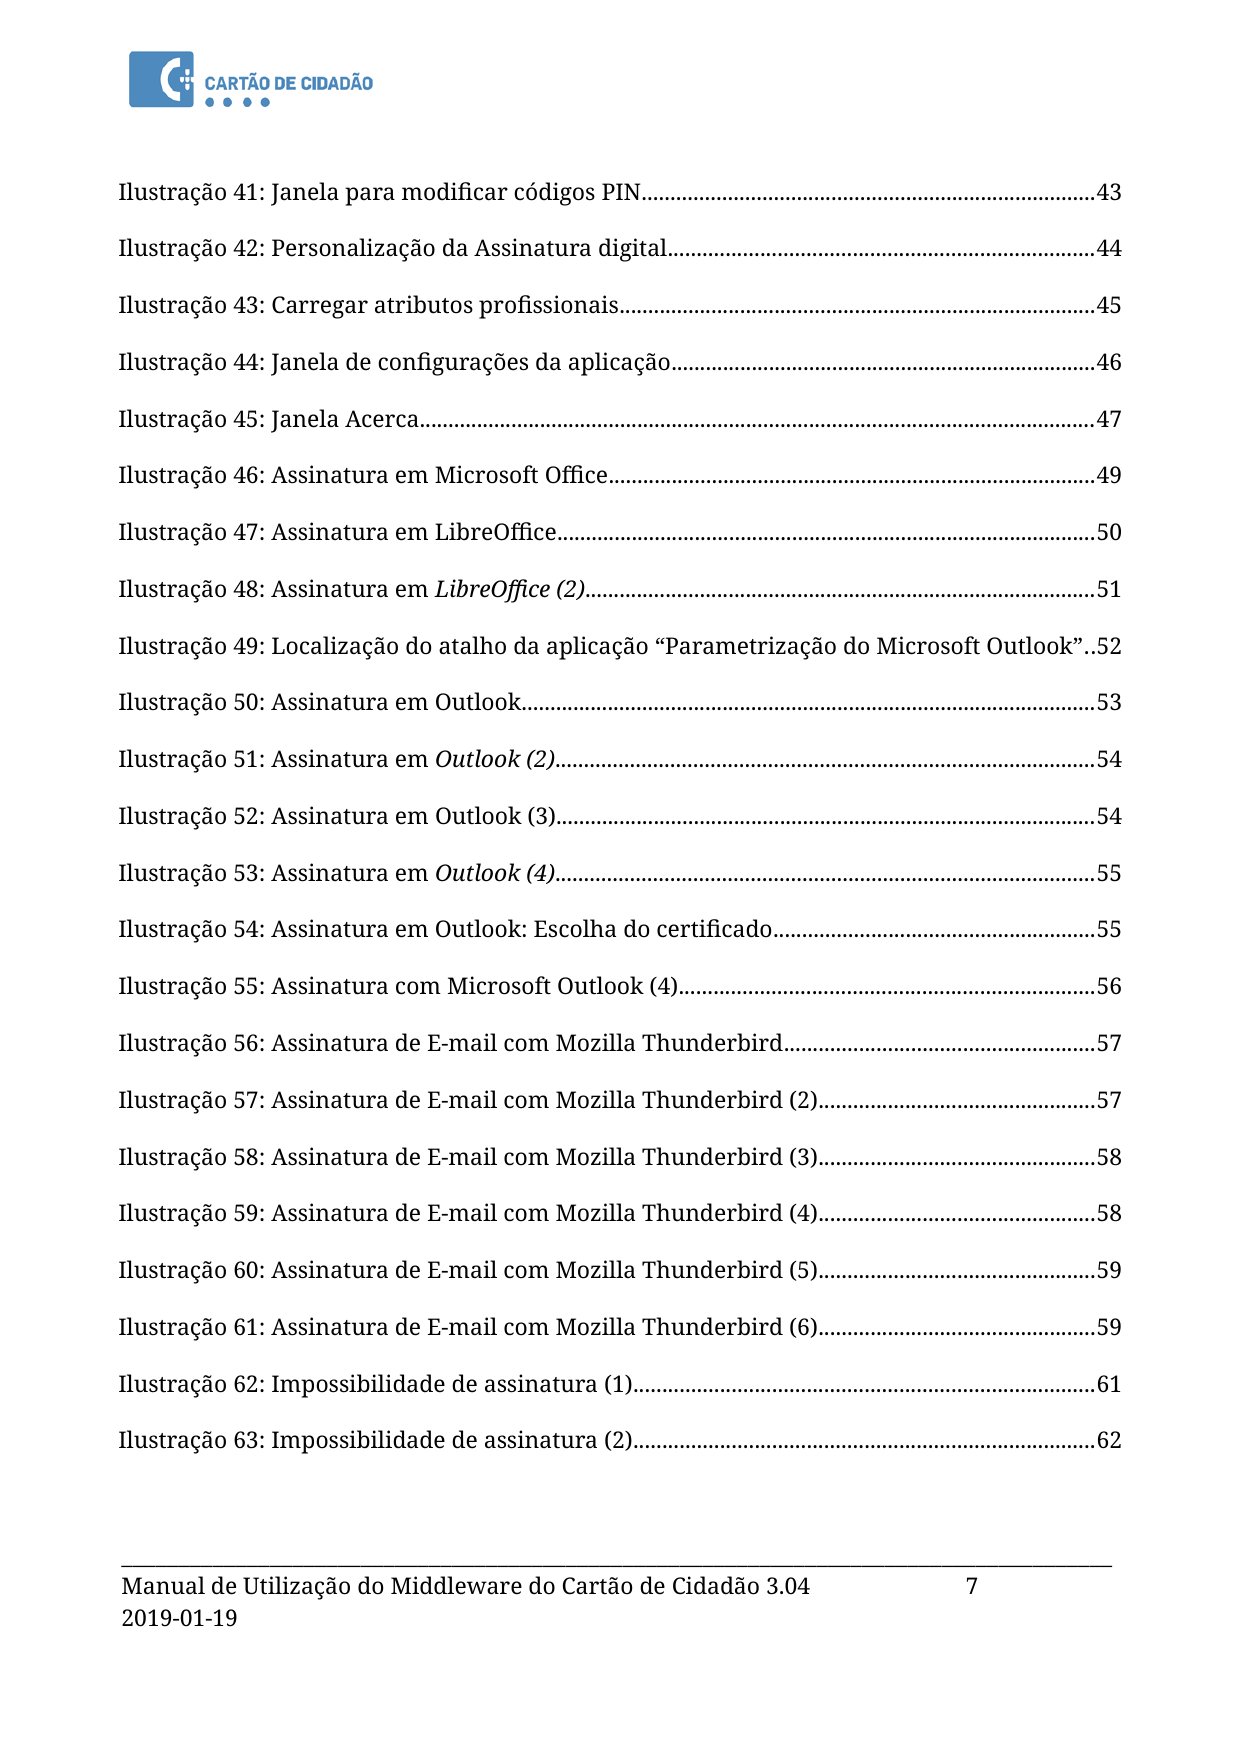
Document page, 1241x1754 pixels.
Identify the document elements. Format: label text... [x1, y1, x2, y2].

text Ilustração 61: Assinatura de E-mail com Mozilla Thunderbird (6) 59 [118, 1311, 1122, 1342]
text Ilustração 63: Impossibilidade de assinatura (2) 62 [118, 1424, 1122, 1456]
text Ilustração 53: Assinatura em Outlook (4) 55 [118, 857, 1122, 888]
text Ilustração 49: Localização do atalho da aplicação “Parametrização do Microsoft Outlook” 52 [118, 629, 1122, 661]
text Ilustração 50: Assinatura em Outlook 53 [118, 686, 1122, 718]
text Ilustração 48: Assinatura em LibreOffice (2) 51 [118, 573, 1122, 604]
text Ilustração 58: Assinatura de E-mail com Mozilla Thunderbird (3) 58 [118, 1141, 1122, 1172]
text Ilustração 57: Assinatura de E-mail com Mozilla Thunderbird (2) 57 [118, 1084, 1122, 1115]
text Ilustração 55: Assinatura com Microsoft Outlook (4) 56 [118, 970, 1122, 1001]
text Ilustração 41: Janela para modificar códigos PIN 43 [118, 175, 1122, 207]
text Ilustração 60: Assinatura de E-mail com Mozilla Thunderbird (5) 59 [118, 1254, 1122, 1285]
text Ilustração 59: Assinatura de E-mail com Mozilla Thunderbird (4) 58 [118, 1197, 1122, 1228]
text Ilustração 43: Carregar atributos profissionais 45 [118, 289, 1122, 320]
text Ilustração 51: Assinatura em Outlook (2) 54 [118, 743, 1122, 774]
text Ilustração 56: Assinatura de E-mail com Mozilla Thunderbird 57 [118, 1027, 1122, 1058]
text Ilustração 46: Assinatura em Microsoft Office 49 [118, 459, 1122, 491]
text Ilustração 47: Assinatura em LibreOffice 50 [118, 516, 1122, 547]
text Ilustração 62: Impossibilidade de assinatura (1) 61 [118, 1368, 1122, 1399]
text Ilustração 44: Janela de configurações da aplicação 46 [118, 346, 1122, 377]
text Ilustração 54: Assinatura em Outlook: Escolha do certificado 55 [118, 913, 1122, 945]
text Ilustração 52: Assinatura em Outlook (3) 54 [118, 800, 1122, 831]
picture [127, 45, 420, 115]
text Ilustração 45: Janela Acerca 47 [118, 402, 1122, 434]
text Ilustração 42: Personalização da Assinatura digital 44 [118, 232, 1122, 263]
